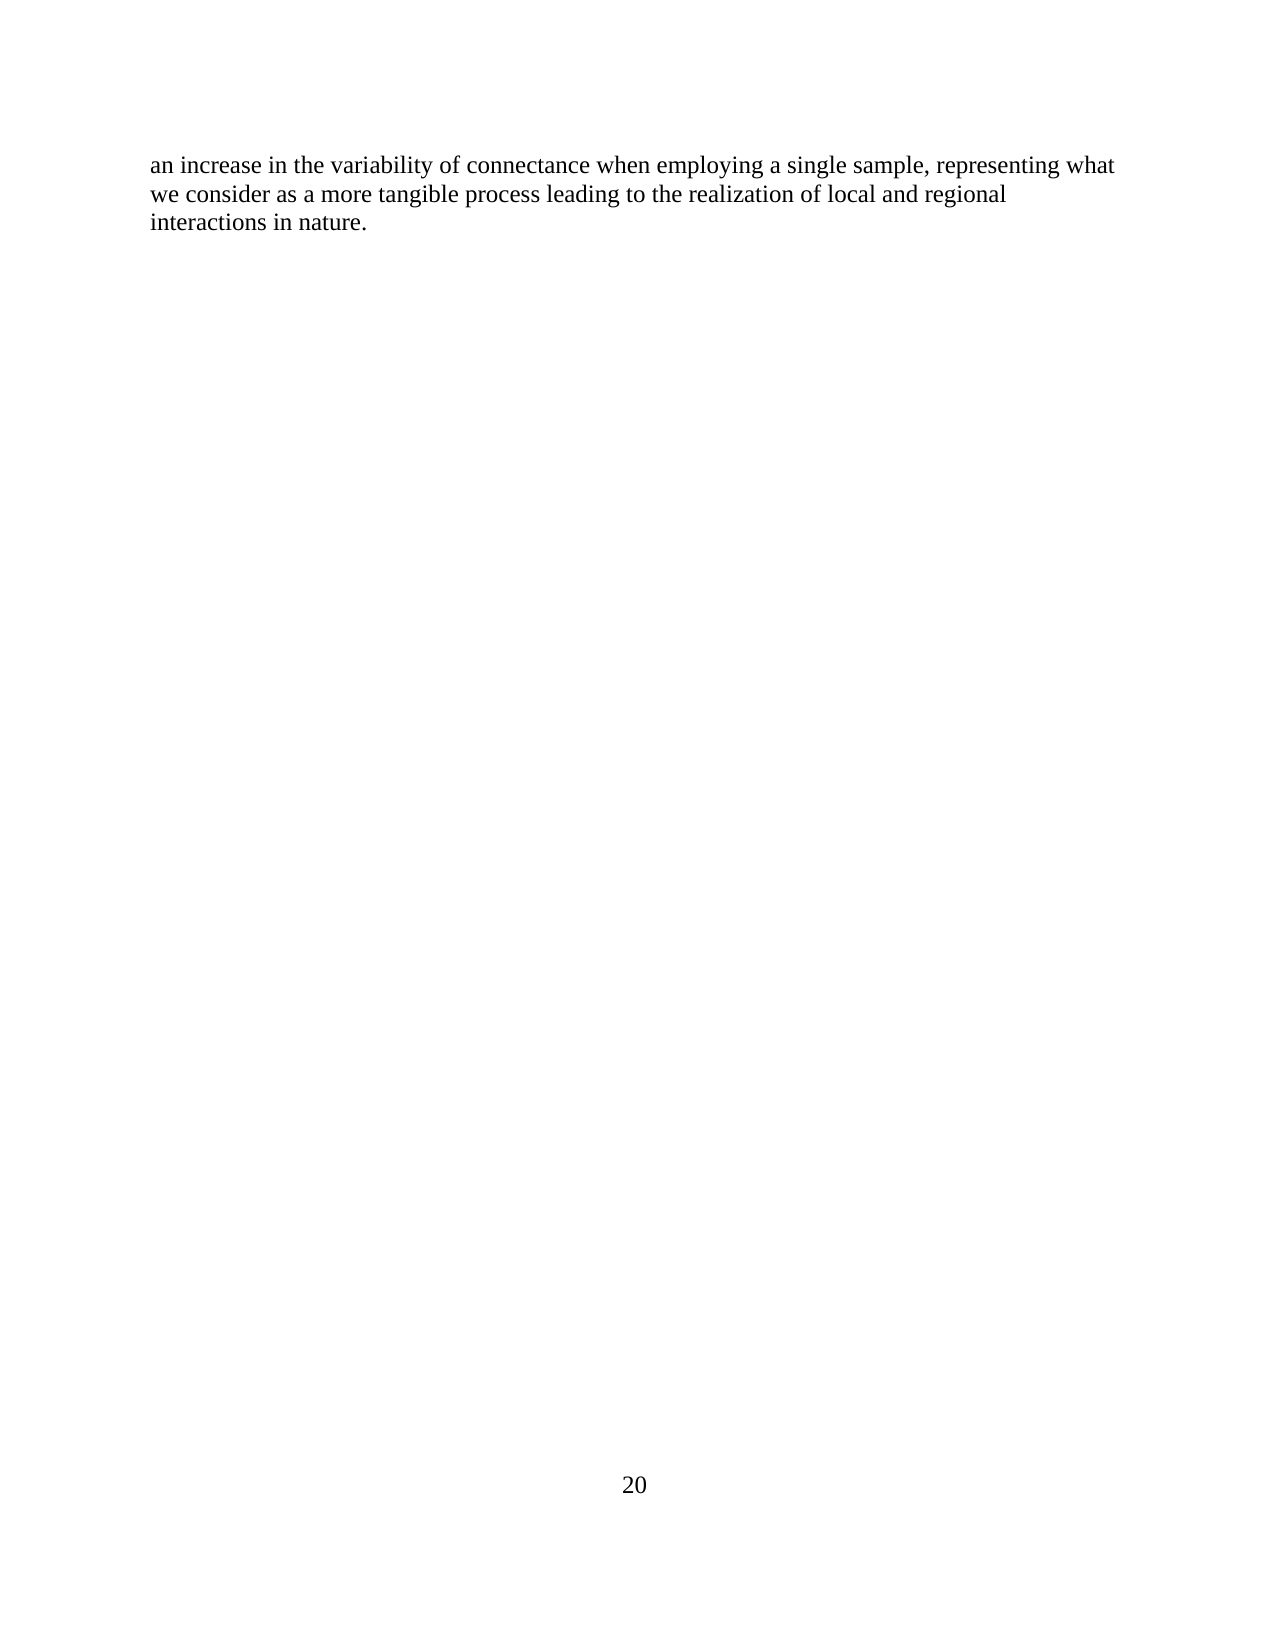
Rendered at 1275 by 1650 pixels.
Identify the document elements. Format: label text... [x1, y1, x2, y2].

text an increase in the variability of connectance when employing a single sample, representing what we consider as a more tangible process leading to the realization of local and regional interactions in nature. [150, 150, 1125, 236]
